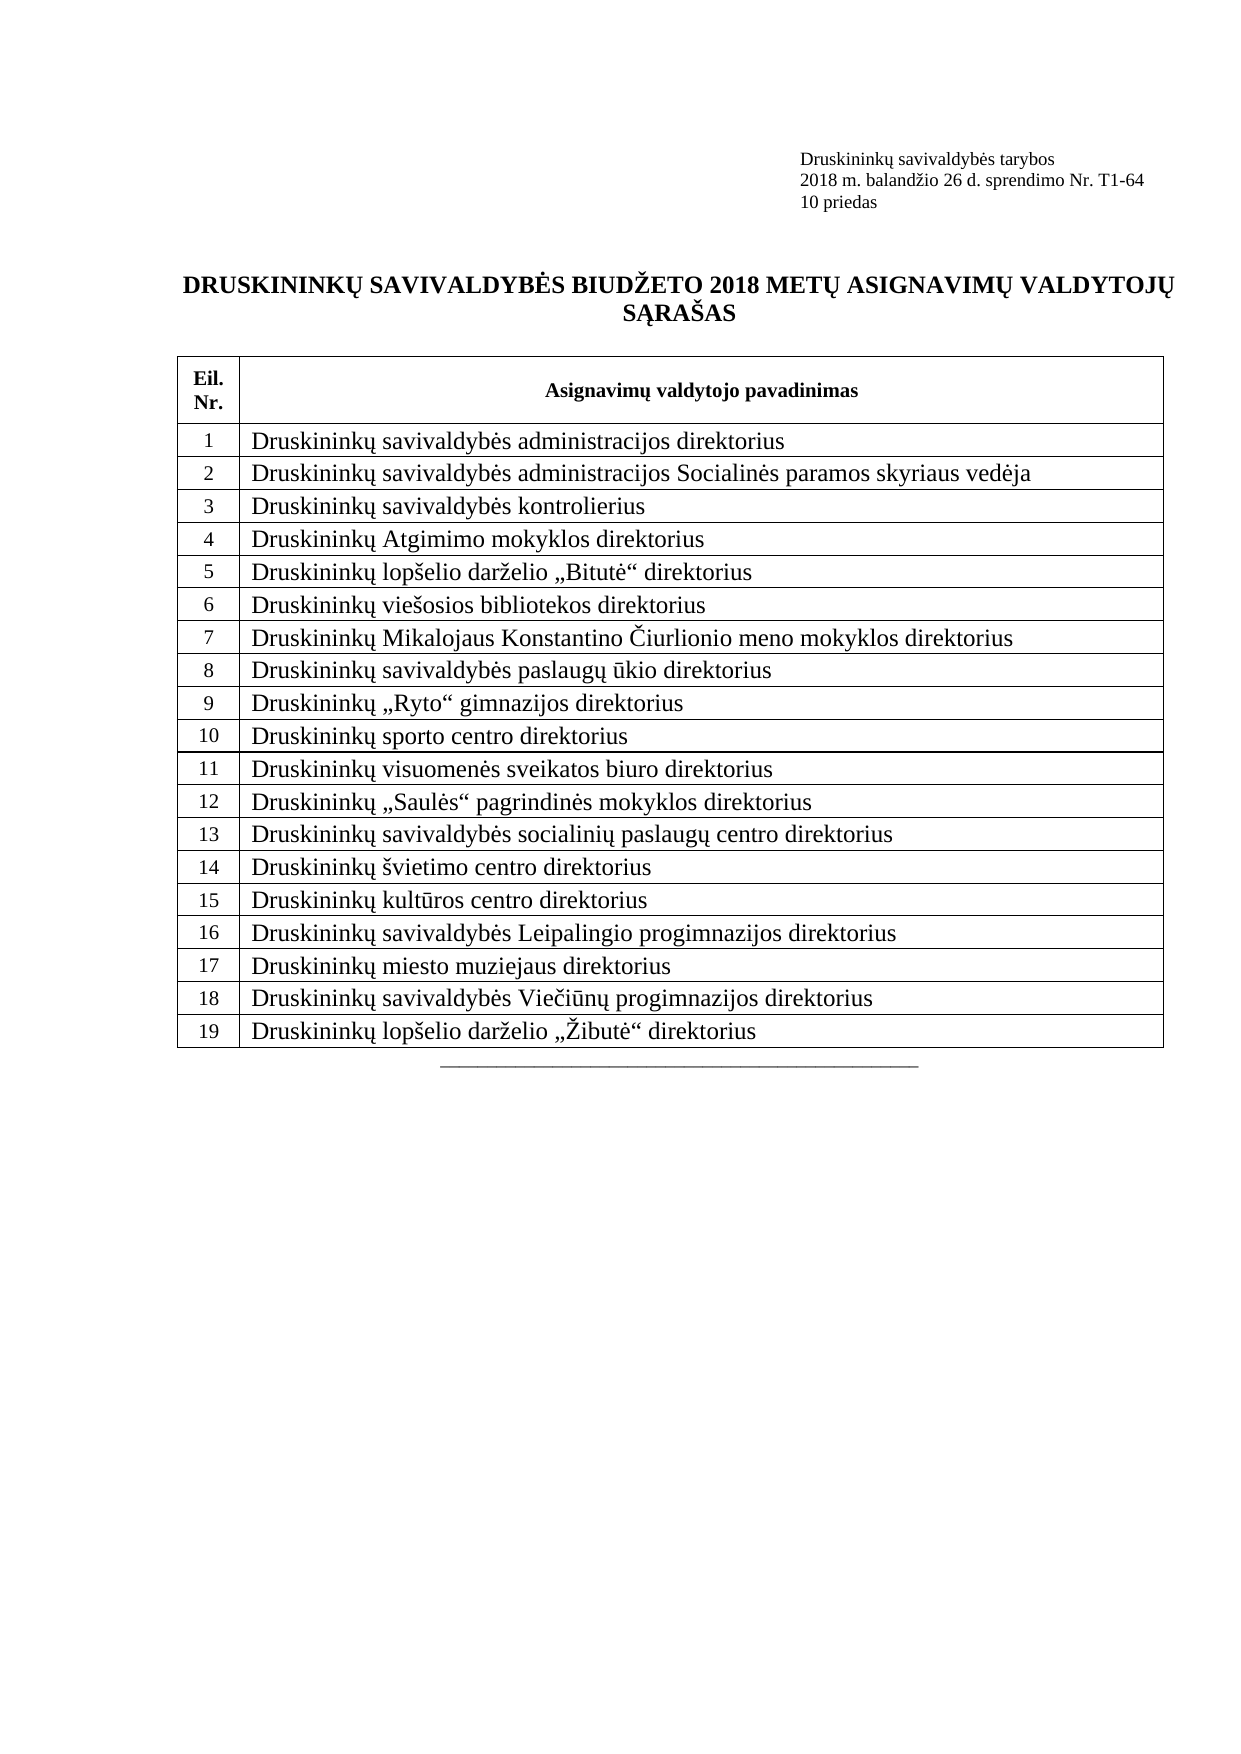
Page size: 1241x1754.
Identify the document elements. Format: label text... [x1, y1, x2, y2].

text 2018 m. balandžio 26 d. sprendimo Nr. T1-64 [327, 169, 1181, 191]
table_cell 1 [178, 424, 239, 456]
table_header Asignavimų valdytojo pavadinimas [240, 357, 1163, 423]
table_cell Druskininkų lopšelio darželio „Žibutė“ direktorius [240, 1015, 1163, 1047]
table_cell Druskininkų sporto centro direktorius [240, 720, 1163, 751]
table_cell 5 [178, 556, 239, 587]
table_cell Druskininkų savivaldybės administracijos direktorius [240, 424, 1163, 456]
table_cell 4 [178, 523, 239, 554]
table_cell 11 [178, 753, 239, 784]
table_cell 9 [178, 687, 239, 718]
table_cell 15 [178, 884, 239, 915]
table_cell Druskininkų savivaldybės kontrolierius [240, 490, 1163, 522]
table_cell 8 [178, 654, 239, 686]
table_cell 6 [178, 588, 239, 620]
table_cell 7 [178, 621, 239, 653]
text ___________________________________________________ [177, 1048, 1181, 1069]
table_cell Druskininkų Atgimimo mokyklos direktorius [240, 523, 1163, 554]
table_cell Druskininkų viešosios bibliotekos direktorius [240, 588, 1163, 620]
table_cell 3 [178, 490, 239, 522]
table_header Eil. Nr. [178, 357, 239, 423]
table_cell 17 [178, 949, 239, 981]
table_cell Druskininkų savivaldybės Leipalingio progimnazijos direktorius [240, 916, 1163, 948]
table_cell Druskininkų „Saulės“ pagrindinės mokyklos direktorius [240, 785, 1163, 817]
table_cell Druskininkų savivaldybės socialinių paslaugų centro direktorius [240, 818, 1163, 850]
table_cell Druskininkų kultūros centro direktorius [240, 884, 1163, 915]
table_cell Druskininkų visuomenės sveikatos biuro direktorius [240, 753, 1163, 784]
table_cell Druskininkų miesto muziejaus direktorius [240, 949, 1163, 981]
text 10 priedas [327, 191, 1181, 212]
table_cell Druskininkų „Ryto“ gimnazijos direktorius [240, 687, 1163, 718]
table_cell 13 [178, 818, 239, 850]
table_cell Druskininkų Mikalojaus Konstantino Čiurlionio meno mokyklos direktorius [240, 621, 1163, 653]
table_cell Druskininkų švietimo centro direktorius [240, 851, 1163, 883]
table_cell 12 [178, 785, 239, 817]
table_cell Druskininkų savivaldybės Viečiūnų progimnazijos direktorius [240, 982, 1163, 1014]
table_cell 2 [178, 457, 239, 489]
table_cell 18 [178, 982, 239, 1014]
table_cell Druskininkų savivaldybės paslaugų ūkio direktorius [240, 654, 1163, 686]
table_cell 19 [178, 1015, 239, 1047]
table_cell Druskininkų lopšelio darželio „Bitutė“ direktorius [240, 556, 1163, 587]
table_cell Druskininkų savivaldybės administracijos Socialinės paramos skyriaus vedėja [240, 457, 1163, 489]
table_cell 14 [178, 851, 239, 883]
table_cell 16 [178, 916, 239, 948]
table_cell 10 [178, 720, 239, 751]
text DRUSKININKŲ SAVIVALDYBĖS BIUDŽETO 2018 METŲ ASIGNAVIMŲ VALDYTOJŲ SĄRAŠAS [177, 270, 1181, 327]
text Druskininkų savivaldybės tarybos [327, 148, 1181, 169]
